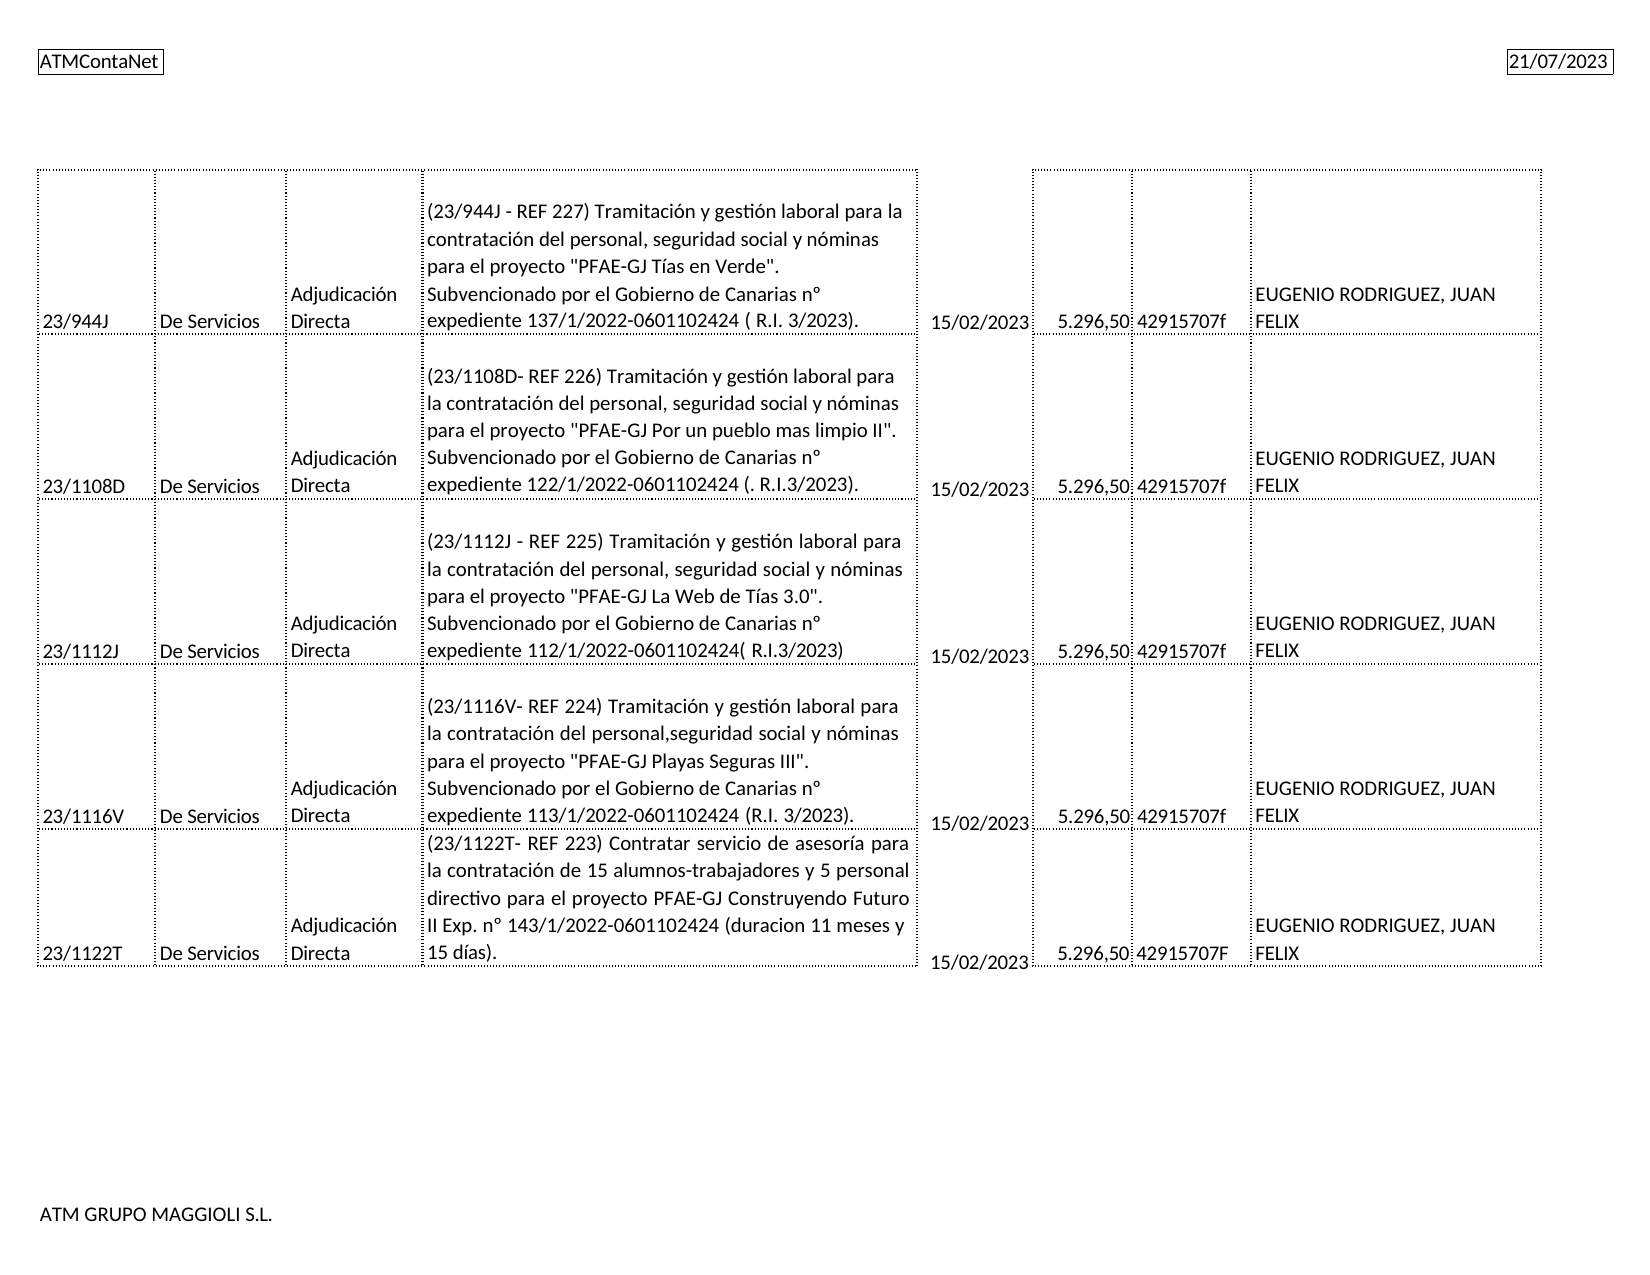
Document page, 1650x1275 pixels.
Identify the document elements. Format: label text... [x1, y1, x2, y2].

text 42915707f [1137, 804, 1249, 828]
text EUGENIO RODRIGUEZ, JUAN FELIX [1255, 279, 1525, 333]
text 42915707F [1136, 941, 1249, 965]
text (23/944J - REF 227) Tramitación y gestión laboral para la contratación del personal, seguridad social y nóminas para el proyecto "PFAE-GJ Tías en Verde". [427, 198, 916, 279]
text 5.296,50 [1034, 309, 1130, 333]
text (23/1122T- REF 223) Contratar servicio de asesoría para la contratación de 15 alumnos-trabajadores y 5 personal directivo para el proyecto PFAE-GJ Construyendo Futuro II Exp. nº 143/1/2022-0601102424 (duracion 11 meses y [427, 830, 910, 938]
text Adjudicación Directa [291, 774, 421, 828]
text 42915707f [1137, 474, 1249, 498]
text EUGENIO RODRIGUEZ, JUAN FELIX [1255, 911, 1525, 965]
text (23/1108D- REF 226) Tramitación y gestión laboral para la contratación del personal, seguridad social y nóminas para el proyecto "PFAE-GJ Por un pueblo mas limpio II". Subvencionado por el Gobierno de Canarias nº expediente 122/1/2022-0601102424 (. R.I.3/2023). [427, 362, 908, 497]
text Adjudicación Directa [291, 911, 421, 965]
text Adjudicación Directa [291, 609, 421, 663]
text De Servicios [159, 474, 285, 498]
text 23/1116V [42, 804, 154, 828]
text EUGENIO RODRIGUEZ, JUAN FELIX [1255, 444, 1525, 498]
text 42915707f [1137, 309, 1249, 333]
text EUGENIO RODRIGUEZ, JUAN FELIX [1255, 774, 1525, 828]
text 15/02/2023 [928, 810, 1032, 836]
text 23/1108D [42, 474, 154, 498]
text De Servicios [159, 941, 285, 965]
text 5.296,50 [1034, 639, 1130, 663]
text 15/02/2023 [928, 643, 1032, 668]
text Adjudicación Directa [291, 279, 421, 333]
text Subvencionado por el Gobierno de Canarias nº [427, 776, 916, 801]
text EUGENIO RODRIGUEZ, JUAN FELIX [1255, 609, 1525, 663]
text expediente 113/1/2022-0601102424 (R.I. 3/2023). [427, 803, 916, 827]
text De Servicios [159, 639, 285, 663]
text 5.296,50 [1034, 474, 1130, 498]
text De Servicios [159, 804, 285, 828]
text (23/1116V- REF 224) Tramitación y gestión laboral para la contratación del personal,seguridad social y nóminas para el proyecto "PFAE-GJ Playas Seguras III". [427, 693, 900, 773]
text 15/02/2023 [927, 949, 1031, 975]
text 23/944J [42, 309, 154, 333]
text 15 días). [427, 940, 916, 964]
text 5.296,50 [1034, 941, 1129, 965]
text 15/02/2023 [928, 476, 1032, 502]
text 23/1112J [42, 639, 154, 663]
text 42915707f [1137, 639, 1249, 663]
text De Servicios [159, 309, 285, 333]
text Subvencionado por el Gobierno de Canarias nº [427, 281, 916, 306]
text (23/1112J - REF 225) Tramitación y gestión laboral para la contratación del personal, seguridad social y nóminas para el proyecto "PFAE-GJ La Web de Tías 3.0". [427, 528, 902, 608]
text 15/02/2023 [928, 309, 1032, 335]
text expediente 137/1/2022-0601102424 ( R.I. 3/2023). [427, 308, 916, 332]
text expediente 112/1/2022-0601102424( R.I.3/2023) [427, 638, 916, 662]
text 5.296,50 [1034, 804, 1130, 828]
text Subvencionado por el Gobierno de Canarias nº [427, 611, 916, 636]
text 23/1122T [42, 941, 154, 965]
text Adjudicación Directa [291, 444, 421, 498]
